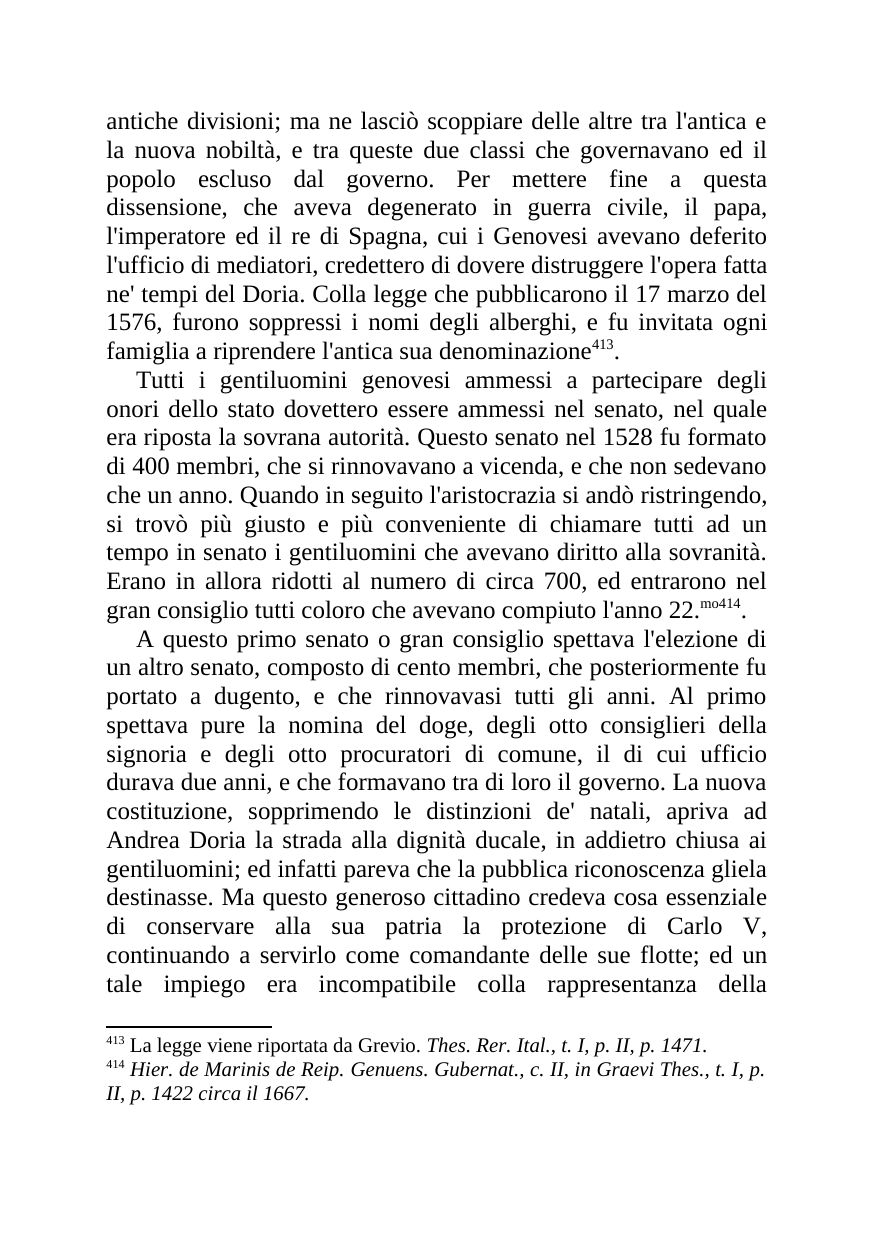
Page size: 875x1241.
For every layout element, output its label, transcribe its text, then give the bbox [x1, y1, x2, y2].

text A questo primo senato o gran consiglio spettava l'elezione di un altro senato, composto di cento membri, che posteriormente fu portato a dugento, e che rinnovavasi tutti gli anni. Al primo spettava pure la nomina del doge, degli otto consiglieri della signoria e degli otto procuratori di comune, il di cui ufficio durava due anni, e che formavano tra di loro il governo. La nuova costituzione, sopprimendo le distinzioni de' natali, apriva ad Andrea Doria la strada alla dignità ducale, in addietro chiusa ai gentiluomini; ed infatti pareva che la pubblica riconoscenza gliela destinasse. Ma questo generoso cittadino credeva cosa essenziale di conservare alla sua patria la protezione di Carlo V, continuando a servirlo come comandante delle sue flotte; ed un tale impiego era incompatibile colla rappresentanza della [106, 624, 768, 997]
text Tutti i gentiluomini genovesi ammessi a partecipare degli onori dello stato dovettero essere ammessi nel senato, nel quale era riposta la sovrana autorità. Questo senato nel 1528 fu formato di 400 membri, che si rinnovavano a vicenda, e che non sedevano che un anno. Quando in seguito l'aristocrazia si andò ristringendo, si trovò più giusto e più conveniente di chiamare tutti ad un tempo in senato i gentiluomini che avevano diritto alla sovranità. Erano in allora ridotti al numero di circa 700, ed entrarono nel gran consiglio tutti coloro che avevano compiuto l'anno 22.mo. [106, 365, 768, 624]
text Hier. de Marinis de Reip. Genuens. Gubernat., c. II, in Graevi Thes., t. I, p. II, p. 1422 circa il 1667. [106, 1057, 768, 1105]
text La legge viene riportata da Grevio. Thes. Rer. Ital., t. I, p. II, p. 1471. [106, 1033, 768, 1057]
text antiche divisioni; ma ne lasciò scoppiare delle altre tra l'antica e la nuova nobiltà, e tra queste due classi che governavano ed il popolo escluso dal governo. Per mettere fine a questa dissensione, che aveva degenerato in guerra civile, il papa, l'imperatore ed il re di Spagna, cui i Genovesi avevano deferito l'ufficio di mediatori, credettero di dovere distruggere l'opera fatta ne' tempi del Doria. Colla legge che pubblicarono il 17 marzo del 1576, furono soppressi i nomi degli alberghi, e fu invitata ogni famiglia a riprendere l'antica sua denominazione. [106, 106, 768, 365]
